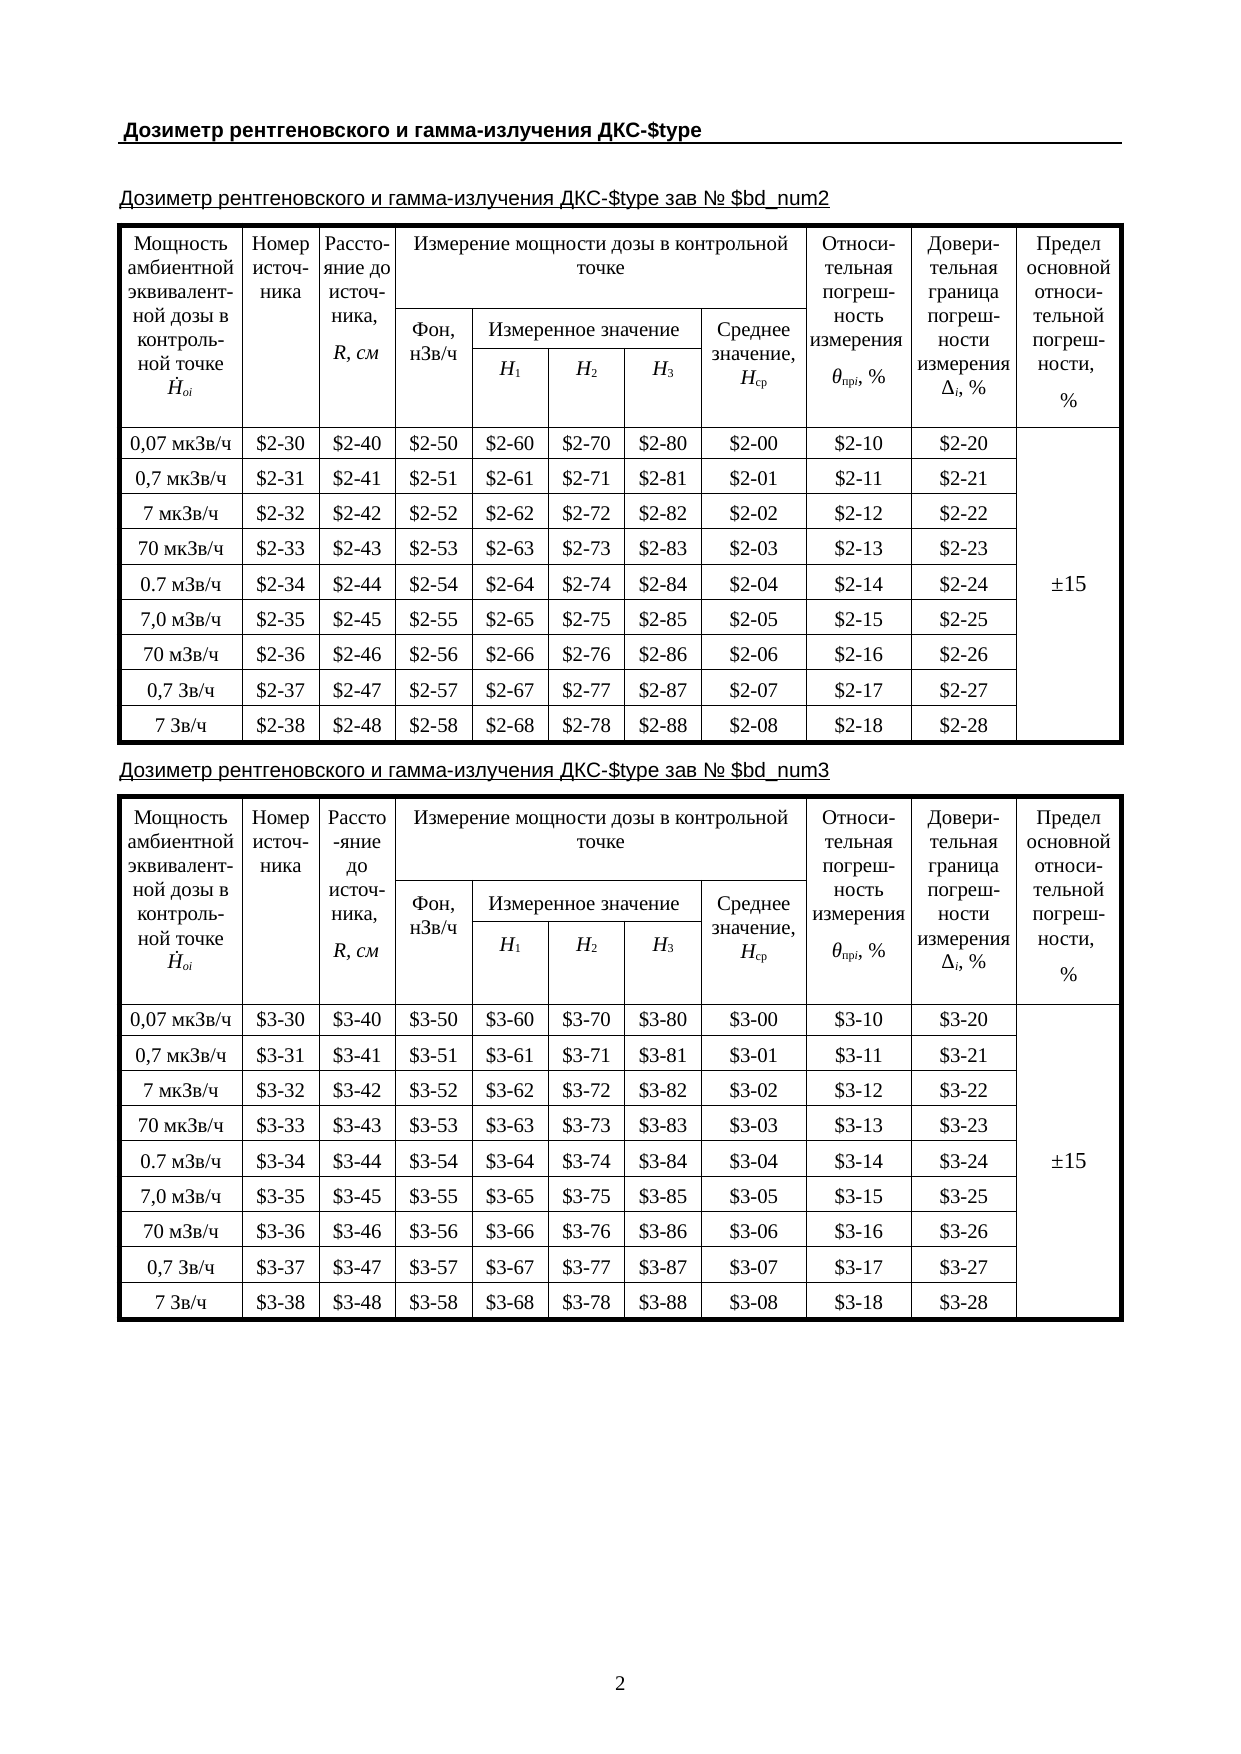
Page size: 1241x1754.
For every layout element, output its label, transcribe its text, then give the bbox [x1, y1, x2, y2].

table_cell $2-88 [625, 706, 701, 740]
table_cell $2-42 [320, 494, 395, 528]
table_cell ±15 [1017, 428, 1119, 740]
table_cell $3-44 [320, 1141, 395, 1176]
table_cell $3-46 [320, 1212, 395, 1246]
table_cell $3-16 [807, 1212, 911, 1246]
table_cell $2-01 [702, 459, 806, 493]
table_cell $3-42 [320, 1071, 395, 1105]
table_cell $2-33 [243, 529, 319, 563]
table_cell 7,0 мЗв/ч [122, 1177, 242, 1211]
table_cell Рассто-яние до источ-ника, R, см [320, 228, 395, 427]
table_cell $2-62 [473, 494, 548, 528]
table_cell Мощность амбиентной эквивалент-ной дозы в контроль-ной точке Ḣoi [122, 799, 242, 1004]
table_cell $2-23 [912, 529, 1016, 563]
table_cell $3-14 [807, 1141, 911, 1176]
table_cell $3-65 [473, 1177, 548, 1211]
table_cell $3-74 [549, 1141, 624, 1176]
table_cell $2-12 [807, 494, 911, 528]
table_cell $3-88 [625, 1283, 701, 1317]
table_cell $3-83 [625, 1106, 701, 1140]
table_cell $3-37 [243, 1247, 319, 1282]
table_cell 0.7 мЗв/ч [122, 565, 242, 599]
table_cell $2-53 [396, 529, 472, 563]
table_cell 7 мкЗв/ч [122, 494, 242, 528]
table_cell $3-04 [702, 1141, 806, 1176]
table_cell H1 [473, 349, 548, 427]
table_cell $2-26 [912, 635, 1016, 669]
table_cell $3-73 [549, 1106, 624, 1140]
table_cell ±15 [1017, 1005, 1119, 1317]
table_cell $2-34 [243, 565, 319, 599]
table_cell $3-84 [625, 1141, 701, 1176]
table_cell $3-77 [549, 1247, 624, 1282]
table_cell $3-76 [549, 1212, 624, 1246]
table_cell $3-13 [807, 1106, 911, 1140]
table_cell $3-26 [912, 1212, 1016, 1246]
table_cell $3-80 [625, 1005, 701, 1034]
table_cell $2-45 [320, 600, 395, 634]
table_cell Предел основной относи-тельной погреш-ности, % [1017, 228, 1119, 427]
table_cell $2-13 [807, 529, 911, 563]
table_cell $3-75 [549, 1177, 624, 1211]
table_cell $2-56 [396, 635, 472, 669]
table_cell $3-31 [243, 1036, 319, 1070]
table_cell Предел основной относи-тельной погреш-ности, % [1017, 799, 1119, 1004]
table_cell Относи-тельная погреш-ность измерения θпрi, % [807, 799, 911, 1004]
table_cell $2-75 [549, 600, 624, 634]
table_cell 0,7 мкЗв/ч [122, 459, 242, 493]
table_cell $3-15 [807, 1177, 911, 1211]
table_cell $2-46 [320, 635, 395, 669]
table_cell $2-48 [320, 706, 395, 740]
table_cell $3-81 [625, 1036, 701, 1070]
table_cell $2-16 [807, 635, 911, 669]
table_cell $2-27 [912, 670, 1016, 705]
table_cell $3-23 [912, 1106, 1016, 1140]
table_cell 7 Зв/ч [122, 706, 242, 740]
table_cell $2-24 [912, 565, 1016, 599]
table_cell $3-30 [243, 1005, 319, 1034]
table_cell 70 мкЗв/ч [122, 529, 242, 563]
table_cell $3-24 [912, 1141, 1016, 1176]
table_cell $2-85 [625, 600, 701, 634]
table_cell $2-87 [625, 670, 701, 705]
table_cell $3-03 [702, 1106, 806, 1140]
table_cell $3-56 [396, 1212, 472, 1246]
table_header Дозиметр рентгеновского и гамма-излучения ДКС-$type зав № $bd_num3 [119, 745, 1121, 794]
table_cell $3-52 [396, 1071, 472, 1105]
table_cell $3-18 [807, 1283, 911, 1317]
table_cell $3-05 [702, 1177, 806, 1211]
table_cell $2-00 [702, 428, 806, 457]
table_cell 0,7 Зв/ч [122, 670, 242, 705]
table_cell $3-68 [473, 1283, 548, 1317]
table_cell Рассто-яние до источ-ника, R, см [320, 799, 395, 1004]
table_cell $2-38 [243, 706, 319, 740]
table_cell $2-50 [396, 428, 472, 457]
table_cell $3-06 [702, 1212, 806, 1246]
table_cell $2-21 [912, 459, 1016, 493]
table_cell $3-07 [702, 1247, 806, 1282]
table_cell $3-67 [473, 1247, 548, 1282]
table_cell $3-70 [549, 1005, 624, 1034]
table_cell $3-54 [396, 1141, 472, 1176]
table_cell $2-22 [912, 494, 1016, 528]
table_cell Фон, нЗв/ч [396, 309, 472, 427]
table_cell $2-44 [320, 565, 395, 599]
table_cell $3-34 [243, 1141, 319, 1176]
table_cell $2-20 [912, 428, 1016, 457]
table_cell $3-62 [473, 1071, 548, 1105]
table_cell $3-51 [396, 1036, 472, 1070]
table_cell $3-82 [625, 1071, 701, 1105]
table_cell $2-36 [243, 635, 319, 669]
table_cell $3-64 [473, 1141, 548, 1176]
table_cell $3-25 [912, 1177, 1016, 1211]
table_cell $3-12 [807, 1071, 911, 1105]
table_cell $3-35 [243, 1177, 319, 1211]
table_cell $2-11 [807, 459, 911, 493]
table_cell $3-61 [473, 1036, 548, 1070]
table_cell $3-47 [320, 1247, 395, 1282]
table_cell 7 Зв/ч [122, 1283, 242, 1317]
table_cell 70 мЗв/ч [122, 635, 242, 669]
table_cell 70 мкЗв/ч [122, 1106, 242, 1140]
table_cell $3-33 [243, 1106, 319, 1140]
table_cell Довери-тельная граница погреш-ности измерения Δi, % [912, 228, 1016, 427]
table_cell $2-82 [625, 494, 701, 528]
table_cell Среднее значение, Hср [702, 309, 806, 427]
table_cell $3-00 [702, 1005, 806, 1034]
table_cell $2-78 [549, 706, 624, 740]
table_cell 0,7 Зв/ч [122, 1247, 242, 1282]
table_cell $2-47 [320, 670, 395, 705]
table_cell $3-72 [549, 1071, 624, 1105]
table_cell $3-10 [807, 1005, 911, 1034]
table_cell $3-85 [625, 1177, 701, 1211]
table_header Дозиметр рентгеновского и гамма-излучения ДКС-$type зав № $bd_num2 [119, 174, 1121, 223]
table_cell $2-63 [473, 529, 548, 563]
table_cell $3-01 [702, 1036, 806, 1070]
table_cell H3 [625, 922, 701, 1004]
table_cell 7 мкЗв/ч [122, 1071, 242, 1105]
table_cell $2-68 [473, 706, 548, 740]
table_cell $2-70 [549, 428, 624, 457]
table_cell 0.7 мЗв/ч [122, 1141, 242, 1176]
table_cell Относи-тельная погреш-ность измерения θпрi, % [807, 228, 911, 427]
table_cell $2-28 [912, 706, 1016, 740]
table_cell $2-08 [702, 706, 806, 740]
table_cell $2-10 [807, 428, 911, 457]
table_cell $3-08 [702, 1283, 806, 1317]
table_cell $3-50 [396, 1005, 472, 1034]
table_cell $3-20 [912, 1005, 1016, 1034]
table_cell $3-40 [320, 1005, 395, 1034]
table_cell 0,7 мкЗв/ч [122, 1036, 242, 1070]
table_cell $3-36 [243, 1212, 319, 1246]
table_cell $2-86 [625, 635, 701, 669]
table_cell H2 [549, 922, 624, 1004]
table_cell Довери-тельная граница погреш-ности измерения Δi, % [912, 799, 1016, 1004]
table_cell $2-02 [702, 494, 806, 528]
table_cell Измеренное значение [473, 309, 701, 348]
table_cell $2-60 [473, 428, 548, 457]
table_cell $3-11 [807, 1036, 911, 1070]
table_cell $2-77 [549, 670, 624, 705]
table_cell $2-58 [396, 706, 472, 740]
table_cell H3 [625, 349, 701, 427]
table_cell $2-03 [702, 529, 806, 563]
table_cell $2-30 [243, 428, 319, 457]
table_cell $3-43 [320, 1106, 395, 1140]
table_cell $3-78 [549, 1283, 624, 1317]
table_cell $2-81 [625, 459, 701, 493]
table_cell $2-61 [473, 459, 548, 493]
table_cell 0,07 мкЗв/ч [122, 1005, 242, 1034]
table_cell H2 [549, 349, 624, 427]
table_cell Среднее значение, Hср [702, 881, 806, 1004]
table_cell $2-83 [625, 529, 701, 563]
table_cell $2-57 [396, 670, 472, 705]
table_cell $2-04 [702, 565, 806, 599]
table_cell $2-43 [320, 529, 395, 563]
table_cell $2-74 [549, 565, 624, 599]
table_cell Номер источ-ника [243, 228, 319, 427]
table_cell $2-55 [396, 600, 472, 634]
table_cell $3-41 [320, 1036, 395, 1070]
table_cell H1 [473, 922, 548, 1004]
table_cell $2-37 [243, 670, 319, 705]
table_cell Номер источ-ника [243, 799, 319, 1004]
table_cell $2-54 [396, 565, 472, 599]
table_cell $2-25 [912, 600, 1016, 634]
table_cell $2-41 [320, 459, 395, 493]
table_cell $2-18 [807, 706, 911, 740]
table_cell $3-66 [473, 1212, 548, 1246]
table_cell $3-71 [549, 1036, 624, 1070]
table_cell $2-73 [549, 529, 624, 563]
table_cell $2-06 [702, 635, 806, 669]
table_cell $2-64 [473, 565, 548, 599]
table_cell $2-17 [807, 670, 911, 705]
table_cell $2-40 [320, 428, 395, 457]
table_cell 0,07 мкЗв/ч [122, 428, 242, 457]
table_cell $3-27 [912, 1247, 1016, 1282]
table_cell $2-71 [549, 459, 624, 493]
table_cell $2-72 [549, 494, 624, 528]
table_cell $2-07 [702, 670, 806, 705]
table_cell $2-84 [625, 565, 701, 599]
table_cell Измерение мощности дозы в контрольной точке [396, 799, 806, 880]
table_cell $2-65 [473, 600, 548, 634]
table_cell $2-14 [807, 565, 911, 599]
table_cell $2-15 [807, 600, 911, 634]
table_cell $2-76 [549, 635, 624, 669]
table_cell $2-05 [702, 600, 806, 634]
table_cell $2-31 [243, 459, 319, 493]
table_cell $2-32 [243, 494, 319, 528]
table_cell $3-48 [320, 1283, 395, 1317]
table_cell 7,0 мЗв/ч [122, 600, 242, 634]
table_cell $2-67 [473, 670, 548, 705]
table_cell $3-45 [320, 1177, 395, 1211]
table_cell $2-52 [396, 494, 472, 528]
table_cell $3-22 [912, 1071, 1016, 1105]
table_cell $3-63 [473, 1106, 548, 1140]
table_cell $2-35 [243, 600, 319, 634]
table_cell $3-38 [243, 1283, 319, 1317]
table_cell $3-53 [396, 1106, 472, 1140]
table_cell $3-32 [243, 1071, 319, 1105]
table_cell $2-51 [396, 459, 472, 493]
table_cell $3-17 [807, 1247, 911, 1282]
table_cell $3-86 [625, 1212, 701, 1246]
table_cell $3-02 [702, 1071, 806, 1105]
table_cell Мощность амбиентной эквивалент-ной дозы в контроль-ной точке Ḣoi [122, 228, 242, 427]
table_cell $2-66 [473, 635, 548, 669]
table_cell $2-80 [625, 428, 701, 457]
table_cell $3-58 [396, 1283, 472, 1317]
table_cell Фон, нЗв/ч [396, 881, 472, 1004]
table_cell $3-21 [912, 1036, 1016, 1070]
table_cell $3-87 [625, 1247, 701, 1282]
table_cell $3-60 [473, 1005, 548, 1034]
table_cell Измеренное значение [473, 881, 701, 921]
table_cell $3-55 [396, 1177, 472, 1211]
table_cell $3-57 [396, 1247, 472, 1282]
table_cell Измерение мощности дозы в контрольной точке [396, 228, 806, 308]
table_cell $3-28 [912, 1283, 1016, 1317]
table_cell 70 мЗв/ч [122, 1212, 242, 1246]
